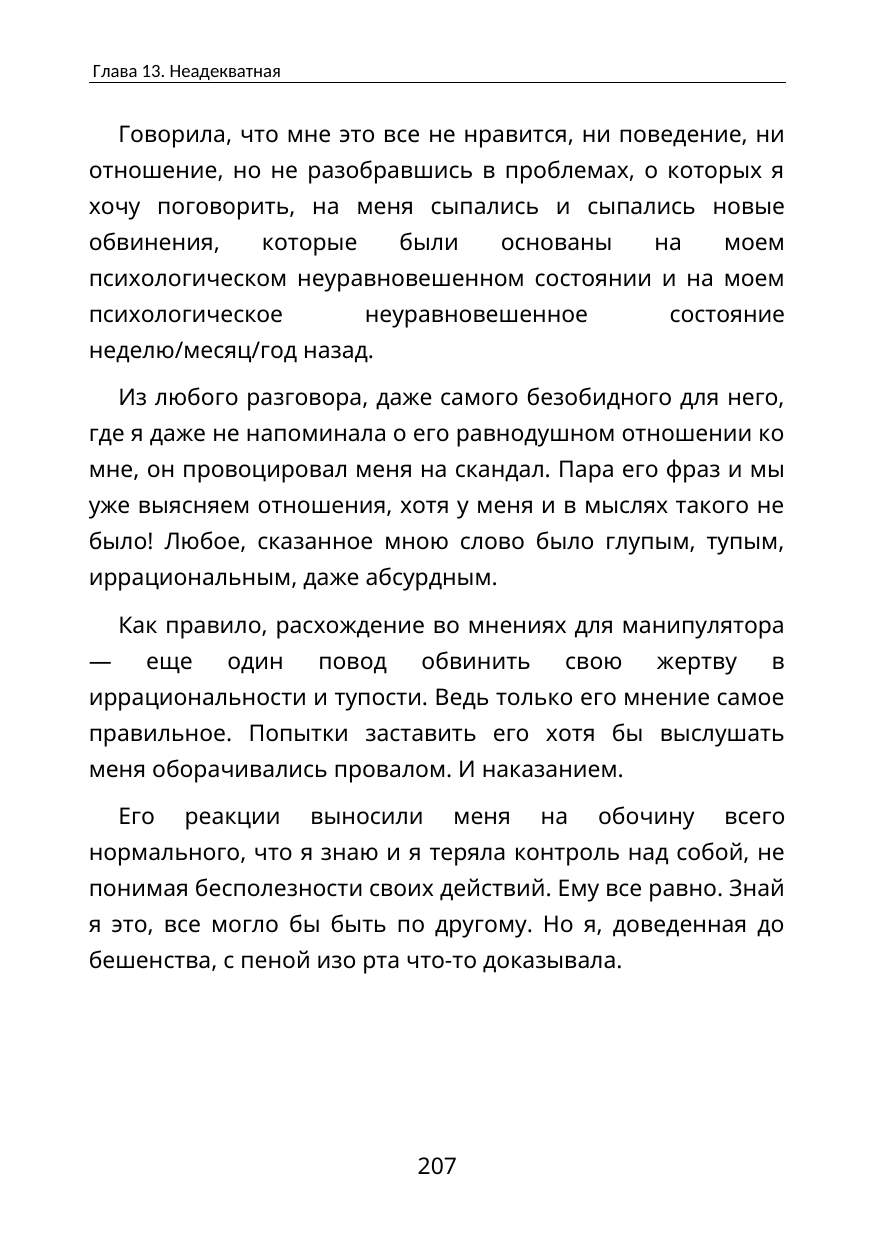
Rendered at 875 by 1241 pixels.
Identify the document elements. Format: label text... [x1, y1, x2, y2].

text Из любого разговора, даже самого безобидного для него, где я даже не напоминала о его равнодушном отношении ко мне, он провоцировал меня на скандал. Пара его фраз и мы уже выясняем отношения, хотя у меня и в мыслях такого не было! Любое, сказанное мною слово было глупым, тупым, иррациональным, даже абсурдным. [88, 381, 786, 592]
text Его реакции выносили меня на обочину всего нормального, что я знаю и я теряла контроль над собой, не понимая бесполезности своих действий. Ему все равно. Знай я это, все могло бы быть по другому. Но я, доведенная до бешенства, с пеной изо рта что-то доказывала. [88, 800, 786, 975]
text Говорила, что мне это все не нравится, ни поведение, ни отношение, но не разобравшись в проблемах, о которых я хочу поговорить, на меня сыпались и сыпались новые обвинения, которые были основаны на моем психологическом неуравновешенном состоянии и на моем психологическое неуравновешенное состояние неделю/месяц/год назад. [88, 118, 786, 365]
text Как правило, расхождение во мнениях для манипулятора — еще один повод обвинить свою жертву в иррациональности и тупости. Ведь только его мнение самое правильное. Попытки заставить его хотя бы выслушать меня оборачивались провалом. И наказанием. [88, 609, 786, 784]
